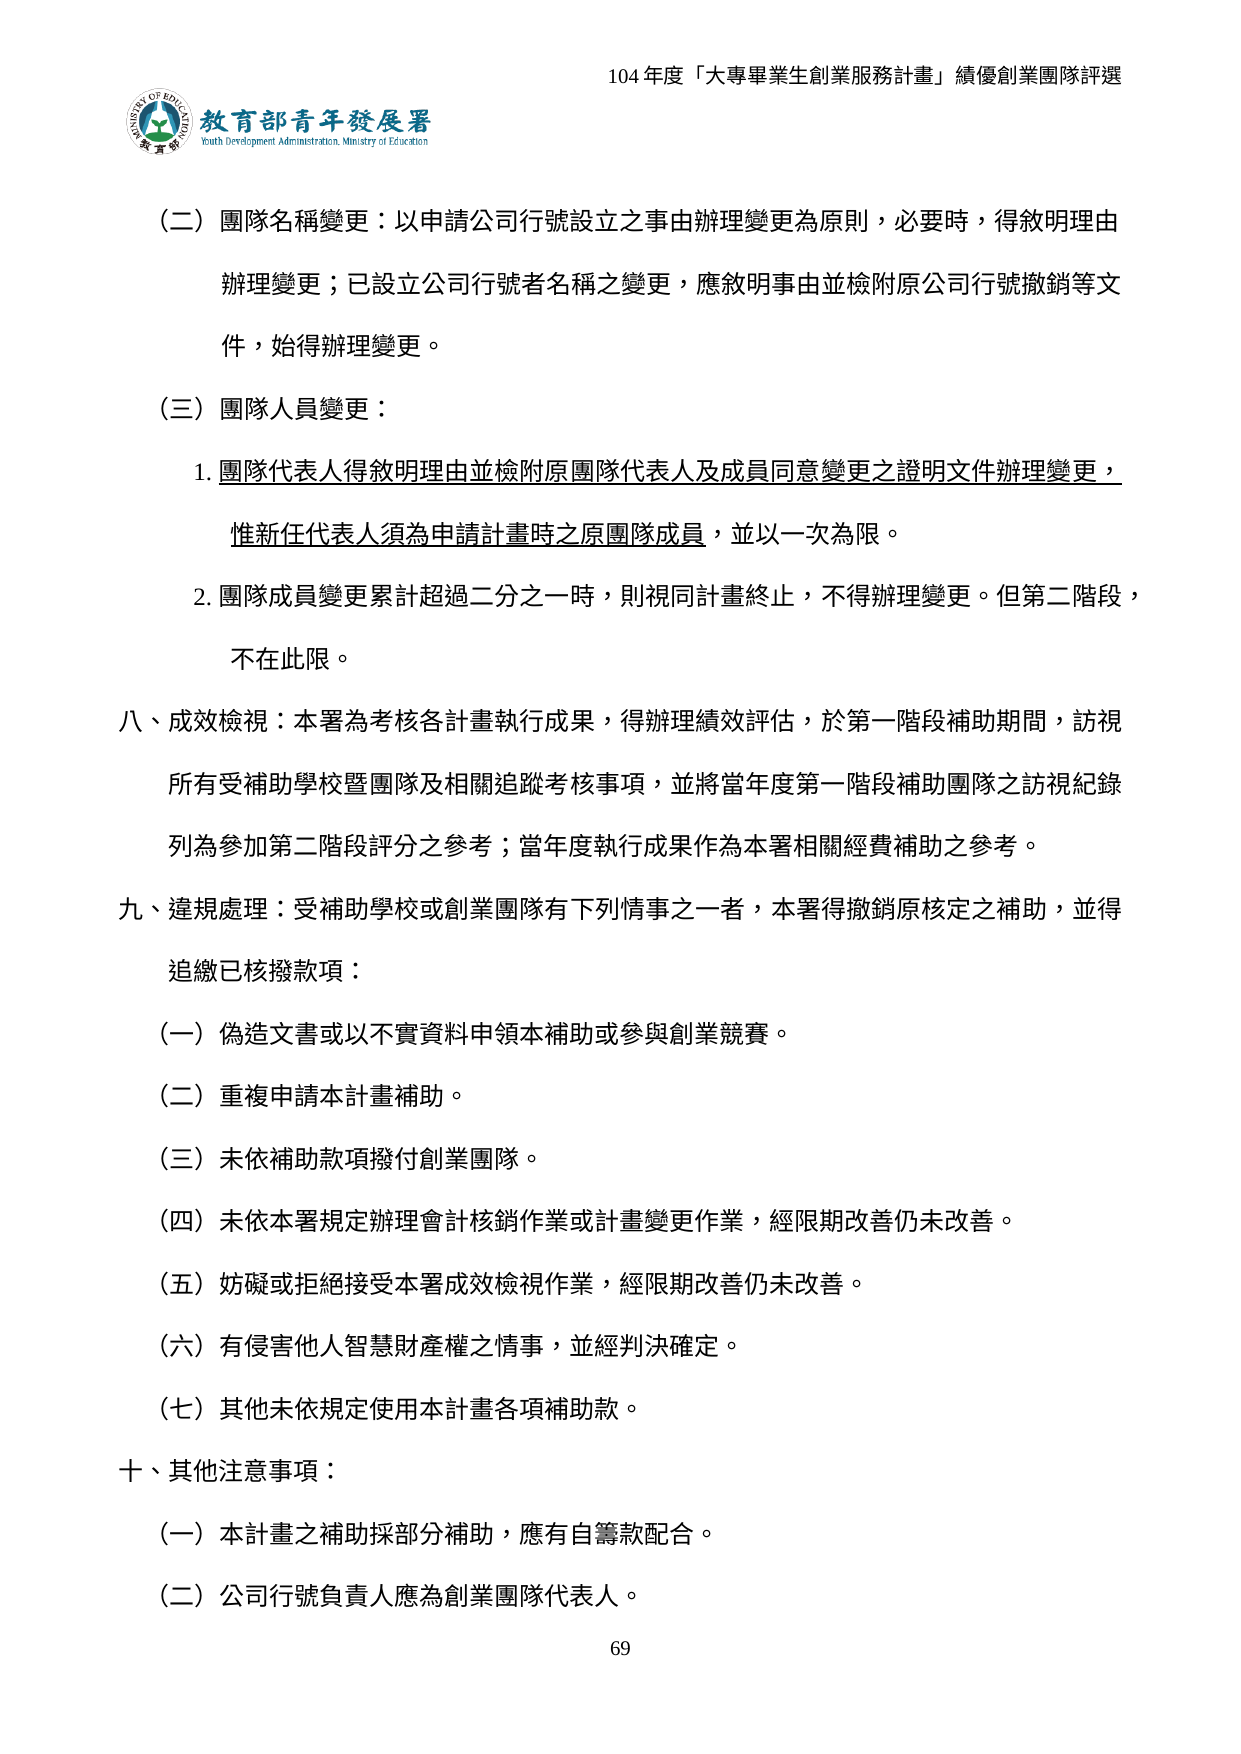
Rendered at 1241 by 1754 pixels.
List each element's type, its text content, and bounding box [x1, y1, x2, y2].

text （二）重複申請本計畫補助。 [144, 1053, 1122, 1116]
text （二）團隊名稱變更：以申請公司行號設立之事由辦理變更為原則，必要時，得敘明理由辦理變更；已設立公司行號者名稱之變更，應敘明事由並檢附原公司行號撤銷等文件，始得辦理變更。 [144, 178, 1122, 366]
text （七）其他未依規定使用本計畫各項補助款。 [144, 1366, 1122, 1428]
text （六）有侵害他人智慧財產權之情事，並經判決確定。 [144, 1303, 1122, 1366]
text （四）未依本署規定辦理會計核銷作業或計畫變更作業，經限期改善仍未改善。 [144, 1178, 1122, 1241]
text （一）偽造文書或以不實資料申領本補助或參與創業競賽。 [144, 991, 1122, 1053]
text （三）未依補助款項撥付創業團隊。 [144, 1116, 1122, 1178]
text 1. 團隊代表人得敘明理由並檢附原團隊代表人及成員同意變更之證明文件辦理變更，惟新任代表人須為申請計畫時之原團隊成員，並以一次為限。 [193, 428, 1122, 553]
text （一）本計畫之補助採部分補助，應有自籌款配合。 [144, 1491, 1122, 1553]
text 2. 團隊成員變更累計超過二分之一時，則視同計畫終止，不得辦理變更。但第二階段，不在此限。 [193, 553, 1122, 678]
text （五）妨礙或拒絕接受本署成效檢視作業，經限期改善仍未改善。 [144, 1241, 1122, 1303]
text （二）公司行號負責人應為創業團隊代表人。 [144, 1553, 1122, 1616]
text 八、成效檢視：本署為考核各計畫執行成果，得辦理績效評估，於第一階段補助期間，訪視所有受補助學校暨團隊及相關追蹤考核事項，並將當年度第一階段補助團隊之訪視紀錄列為參加第二階段評分之參考；當年度執行成果作為本署相關經費補助之參考。 [118, 678, 1122, 866]
text 九、違規處理：受補助學校或創業團隊有下列情事之一者，本署得撤銷原核定之補助，並得追繳已核撥款項： [118, 866, 1122, 991]
text （三）團隊人員變更： [144, 366, 1122, 428]
text 十、其他注意事項： [118, 1428, 1122, 1491]
